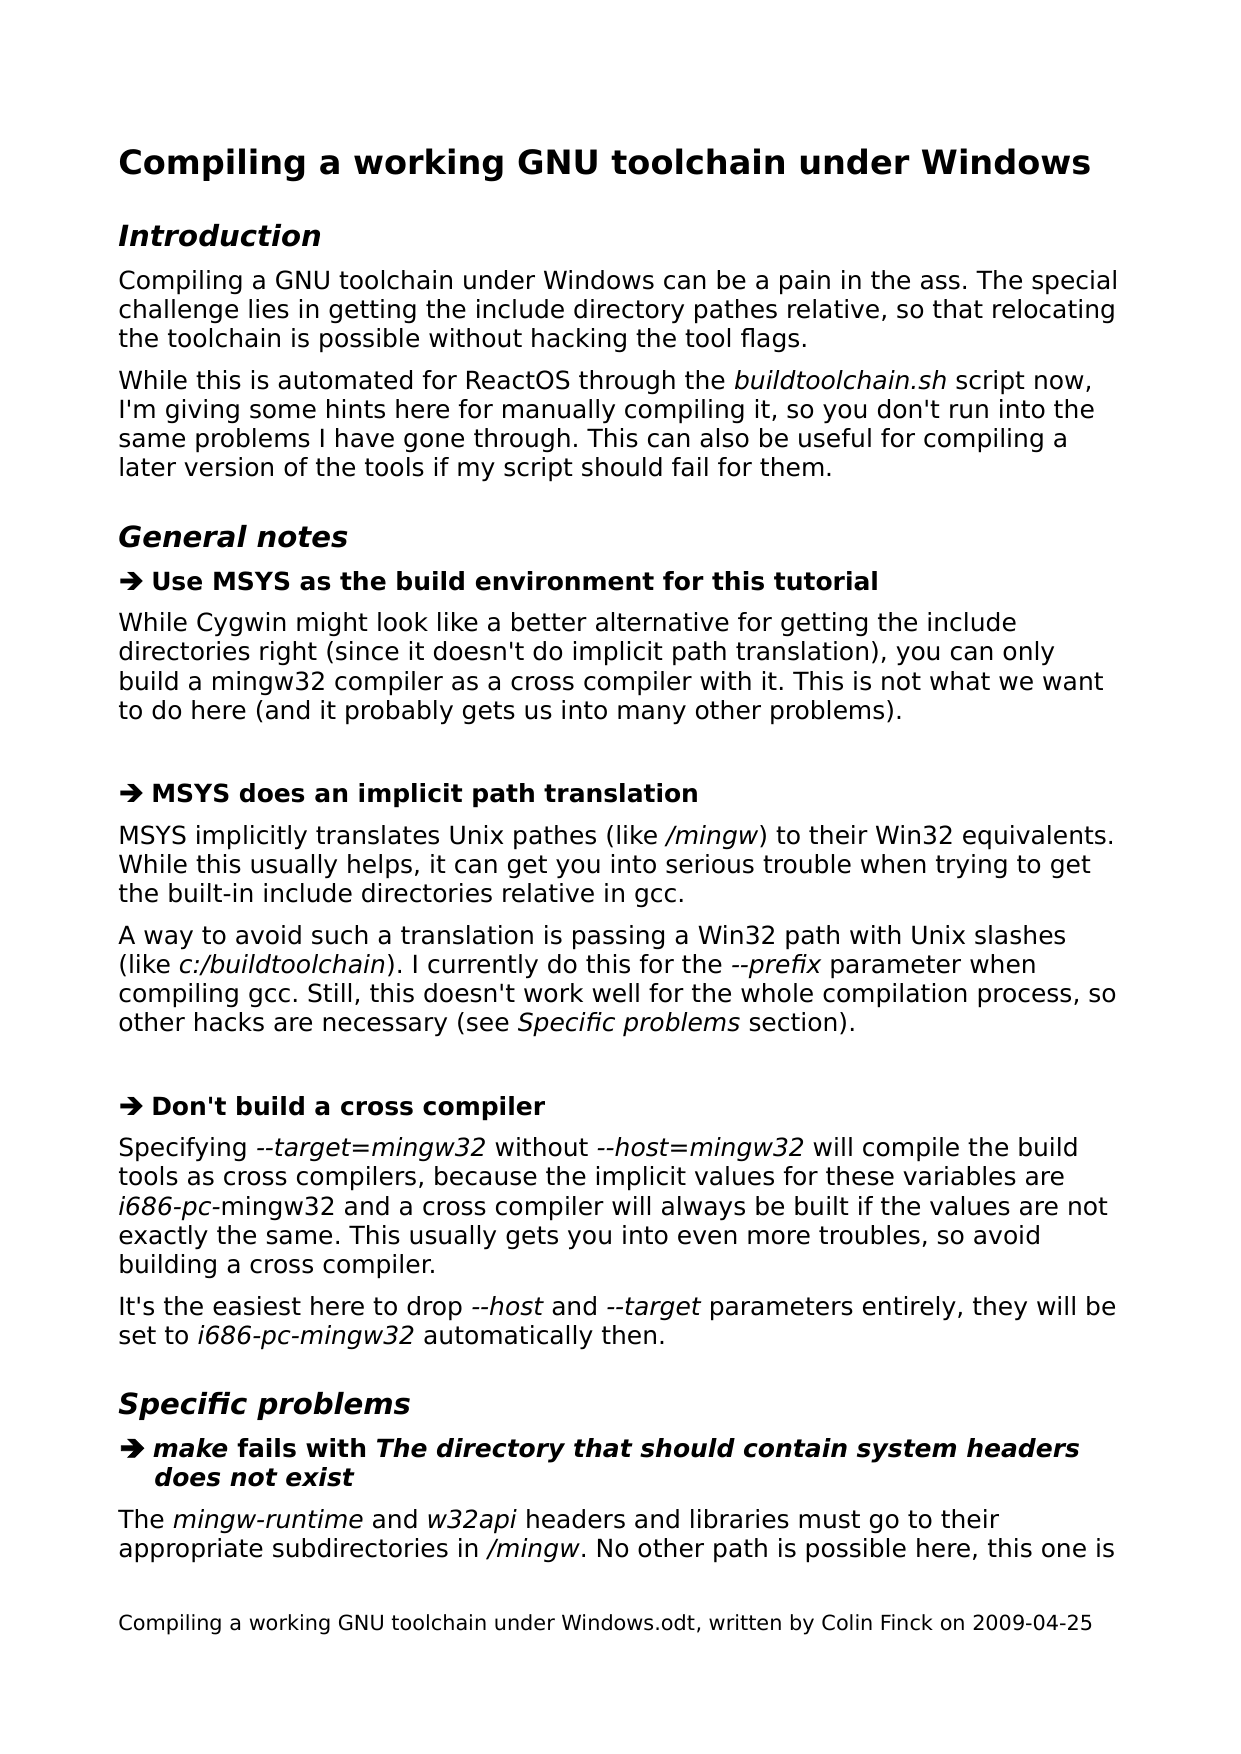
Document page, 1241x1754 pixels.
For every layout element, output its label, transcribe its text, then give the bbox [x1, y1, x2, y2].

subtitle Compiling a working GNU toolchain under Windows [118, 143, 1122, 182]
text It's the easiest here to drop --host and --target parameters entirely, they will be set to i686-pc-mingw32 automatically then. [118, 1292, 1122, 1350]
subtitle Specific problems [118, 1388, 1122, 1422]
text While Cygwin might look like a better alternative for getting the include directories right (since it doesn't do implicit path translation), you can only build a mingw32 compiler as a cross compiler with it. This is not what we want to do here (and it probably gets us into many other problems). [118, 608, 1122, 725]
text  Don't build a cross compiler [118, 1092, 1122, 1121]
text While this is automated for ReactOS through the buildtoolchain.sh script now, I'm giving some hints here for manually compiling it, so you don't run into the same problems I have gone through. This can also be useful for compiling a later version of the tools if my script should fail for them. [118, 366, 1122, 483]
text A way to avoid such a translation is passing a Win32 path with Unix slashes (like c:/buildtoolchain). I currently do this for the --prefix parameter when compiling gcc. Still, this doesn't work well for the whole compilation process, so other hacks are necessary (see Specific problems section). [118, 921, 1122, 1038]
text  Use MSYS as the build environment for this tutorial [118, 567, 1122, 596]
subtitle Introduction [118, 220, 1122, 254]
text The mingw-runtime and w32api headers and libraries must go to their appropriate subdirectories in /mingw. No other path is possible here, this one is [118, 1505, 1122, 1563]
text MSYS implicitly translates Unix pathes (like /mingw) to their Win32 equivalents. While this usually helps, it can get you into serious trouble when trying to get the built-in include directories relative in gcc. [118, 821, 1122, 908]
text  MSYS does an implicit path translation [118, 779, 1122, 808]
text Compiling a GNU toolchain under Windows can be a pain in the ass. The special challenge lies in getting the include directory pathes relative, so that relocating the toolchain is possible without hacking the tool flags. [118, 266, 1122, 354]
text  make fails with The directory that should contain system headers does not exist [119, 1434, 1122, 1492]
subtitle General notes [118, 520, 1122, 554]
text Specifying --target=mingw32 without --host=mingw32 will compile the build tools as cross compilers, because the implicit values for these variables are i686-pc-mingw32 and a cross compiler will always be built if the values are not exactly the same. This usually gets you into even more troubles, so avoid building a cross compiler. [118, 1133, 1122, 1279]
